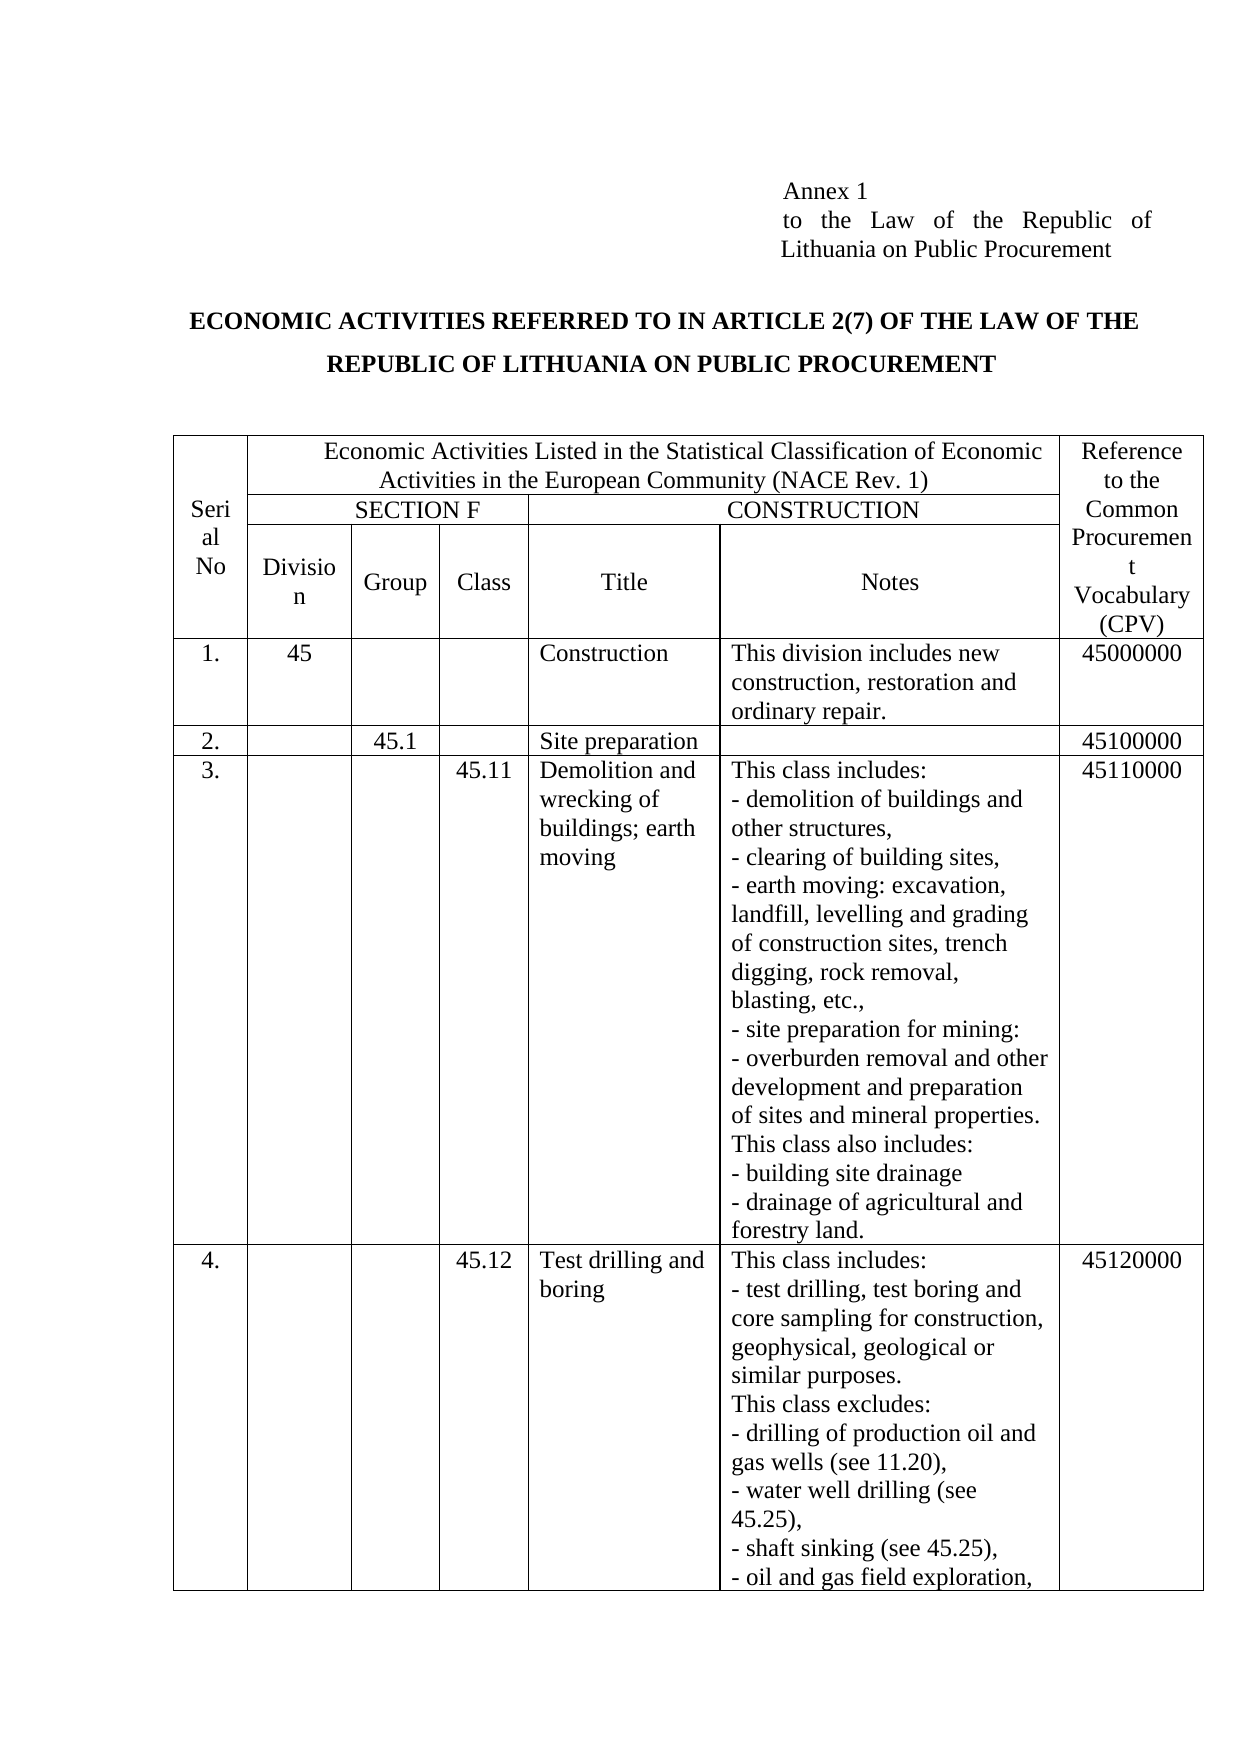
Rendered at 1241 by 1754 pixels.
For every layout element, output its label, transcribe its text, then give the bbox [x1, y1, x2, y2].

table_cell Notes [721, 525, 1059, 637]
table_cell Group [352, 525, 439, 637]
table_cell 45.12 [440, 1245, 528, 1590]
table_cell 45.1 [352, 726, 439, 754]
table_cell Division [248, 525, 351, 637]
table_cell 45120000 [1060, 1245, 1203, 1590]
table_cell [352, 756, 439, 1244]
table_cell 4. [174, 1245, 247, 1590]
table_cell CONSTRUCTION [529, 495, 1059, 523]
table_cell [721, 726, 1059, 754]
table_cell 45000000 [1060, 639, 1203, 725]
text to the Law of the Republic of Lithuania on Public Procurement [780, 205, 1152, 263]
table_cell Construction [529, 639, 719, 725]
table_cell 45.11 [440, 756, 528, 1244]
text Annex 1 [780, 176, 1152, 205]
text ECONOMIC ACTIVITIES REFERRED TO IN ARTICLE 2(7) OF THE LAW OF THE REPUBLIC OF LITHUANIA ON PUBLIC PROCUREMENT [177, 306, 1152, 378]
table_cell [352, 1245, 439, 1590]
table_cell [440, 639, 528, 725]
table_cell This class includes: - demolition of buildings and other structures, - clearing of building sites, - earth moving: excavation, landfill, levelling and grading of construction sites, trench digging, rock removal, blasting, etc., - site preparation for mining: - overburden removal and other development and preparation of sites and mineral properties. This class also includes: - building site drainage - drainage of agricultural and forestry land. [721, 756, 1059, 1244]
table_cell [248, 726, 351, 754]
table_cell Demolition and wrecking of buildings; earth moving [529, 756, 719, 1244]
table_cell 45100000 [1060, 726, 1203, 754]
table_cell Class [440, 525, 528, 637]
table_cell [248, 756, 351, 1244]
table_cell [248, 1245, 351, 1590]
table_cell This division includes new construction, restoration and ordinary repair. [721, 639, 1059, 725]
table_cell Test drilling and boring [529, 1245, 719, 1590]
table_header Reference to the Common Procurement Vocabulary (CPV) [1060, 436, 1203, 637]
table_header Serial No [174, 436, 247, 637]
table_cell [440, 726, 528, 754]
table_cell SECTION F [248, 495, 528, 523]
table_cell Title [529, 525, 719, 637]
table_cell 2. [174, 726, 247, 754]
table_cell Site preparation [529, 726, 719, 754]
table_cell This class includes: - test drilling, test boring and core sampling for construction, geophysical, geological or similar purposes. This class excludes: - drilling of production oil and gas wells (see 11.20), - water well drilling (see 45.25), - shaft sinking (see 45.25), - oil and gas field exploration, [721, 1245, 1059, 1590]
table_cell [352, 639, 439, 725]
table_cell 45 [248, 639, 351, 725]
table_cell 45110000 [1060, 756, 1203, 1244]
table_cell 3. [174, 756, 247, 1244]
table_header Economic Activities Listed in the Statistical Classification of Economic Activities in the European Community (NACE Rev. 1) [248, 436, 1059, 494]
table_cell 1. [174, 639, 247, 725]
